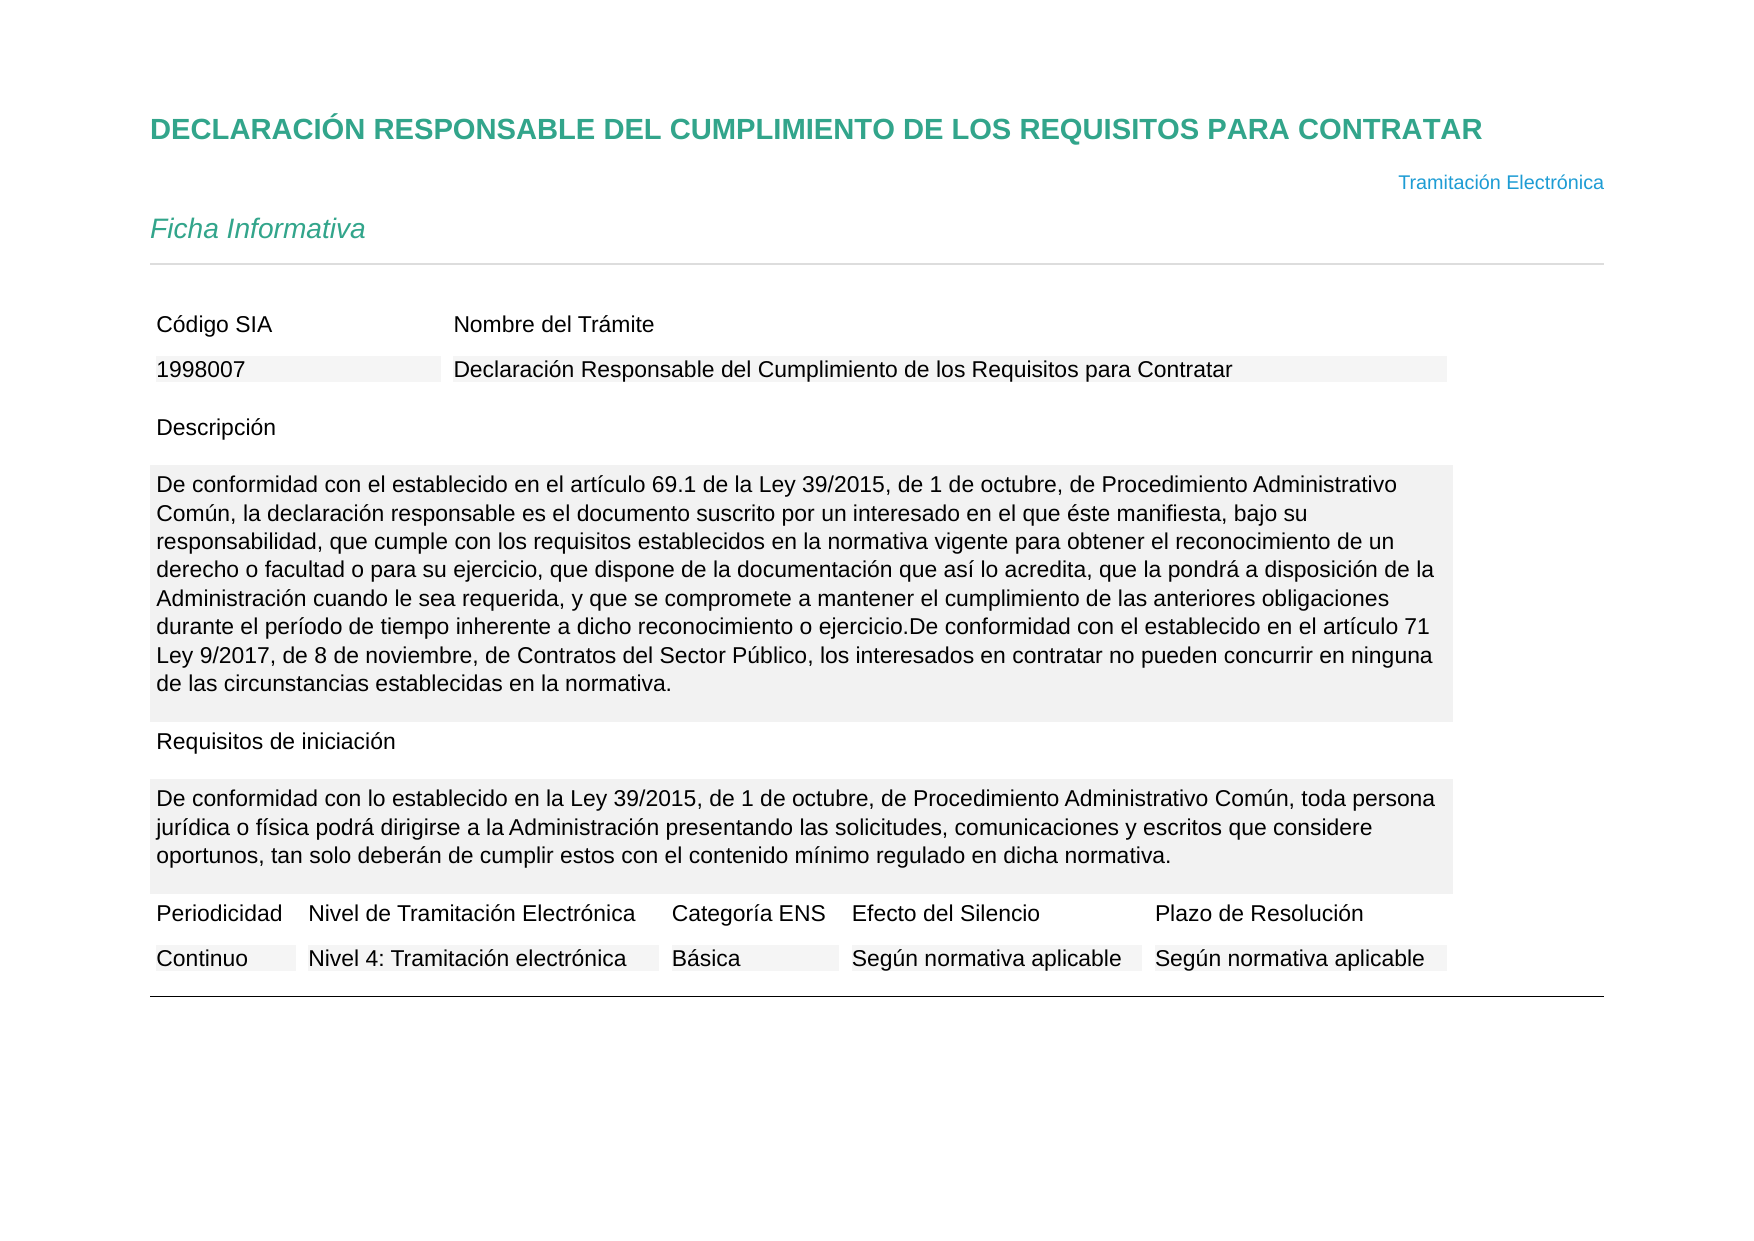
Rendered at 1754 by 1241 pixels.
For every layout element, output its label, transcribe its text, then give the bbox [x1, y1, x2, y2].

table_header Nivel de Tramitación Electrónica Nivel 4: Tramitación electrónica [302, 894, 665, 996]
text Tramitación Electrónica [150, 171, 1604, 193]
subtitle DECLARACIÓN RESPONSABLE DEL CUMPLIMIENTO DE LOS REQUISITOS PARA CONTRATAR [150, 112, 1604, 146]
table_header Plazo de Resolución Según normativa aplicable [1149, 894, 1453, 996]
table_cell De conformidad con lo establecido en la Ley 39/2015, de 1 de octubre, de Procedimiento Administrativo Común, toda persona jurídica o física podrá dirigirse a la Administración presentando las solicitudes, comunicaciones y escritos que considere oportunos, tan solo deberán de cumplir estos con el contenido mínimo regulado en dicha normativa. [150, 779, 1453, 894]
table_header Efecto del Silencio Según normativa aplicable [845, 894, 1148, 996]
table_header Nombre del Trámite Declaración Responsable del Cumplimiento de los Requisitos para Contratar [447, 305, 1453, 407]
table_cell De conformidad con el establecido en el artículo 69.1 de la Ley 39/2015, de 1 de octubre, de Procedimiento Administrativo Común, la declaración responsable es el documento suscrito por un interesado en el que éste manifiesta, bajo su responsabilidad, que cumple con los requisitos establecidos en la normativa vigente para obtener el reconocimiento de un derecho o facultad o para su ejercicio, que dispone de la documentación que así lo acredita, que la pondrá a disposición de la Administración cuando le sea requerida, y que se compromete a mantener el cumplimiento de las anteriores obligaciones durante el período de tiempo inherente a dicho reconocimiento o ejercicio.De conformidad con el establecido en el artículo 71 Ley 9/2017, de 8 de noviembre, de Contratos del Sector Público, los interesados en contratar no pueden concurrir en ninguna de las circunstancias establecidas en la normativa. [150, 465, 1453, 722]
table_cell Requisitos de iniciación [150, 722, 1453, 779]
subtitle Ficha Informativa [150, 212, 1604, 263]
table_header Código SIA 1998007 [150, 305, 447, 407]
table_header Categoría ENS Básica [665, 894, 845, 996]
table_header Periodicidad Continuo [150, 894, 302, 996]
table_cell Descripción [150, 407, 1453, 465]
